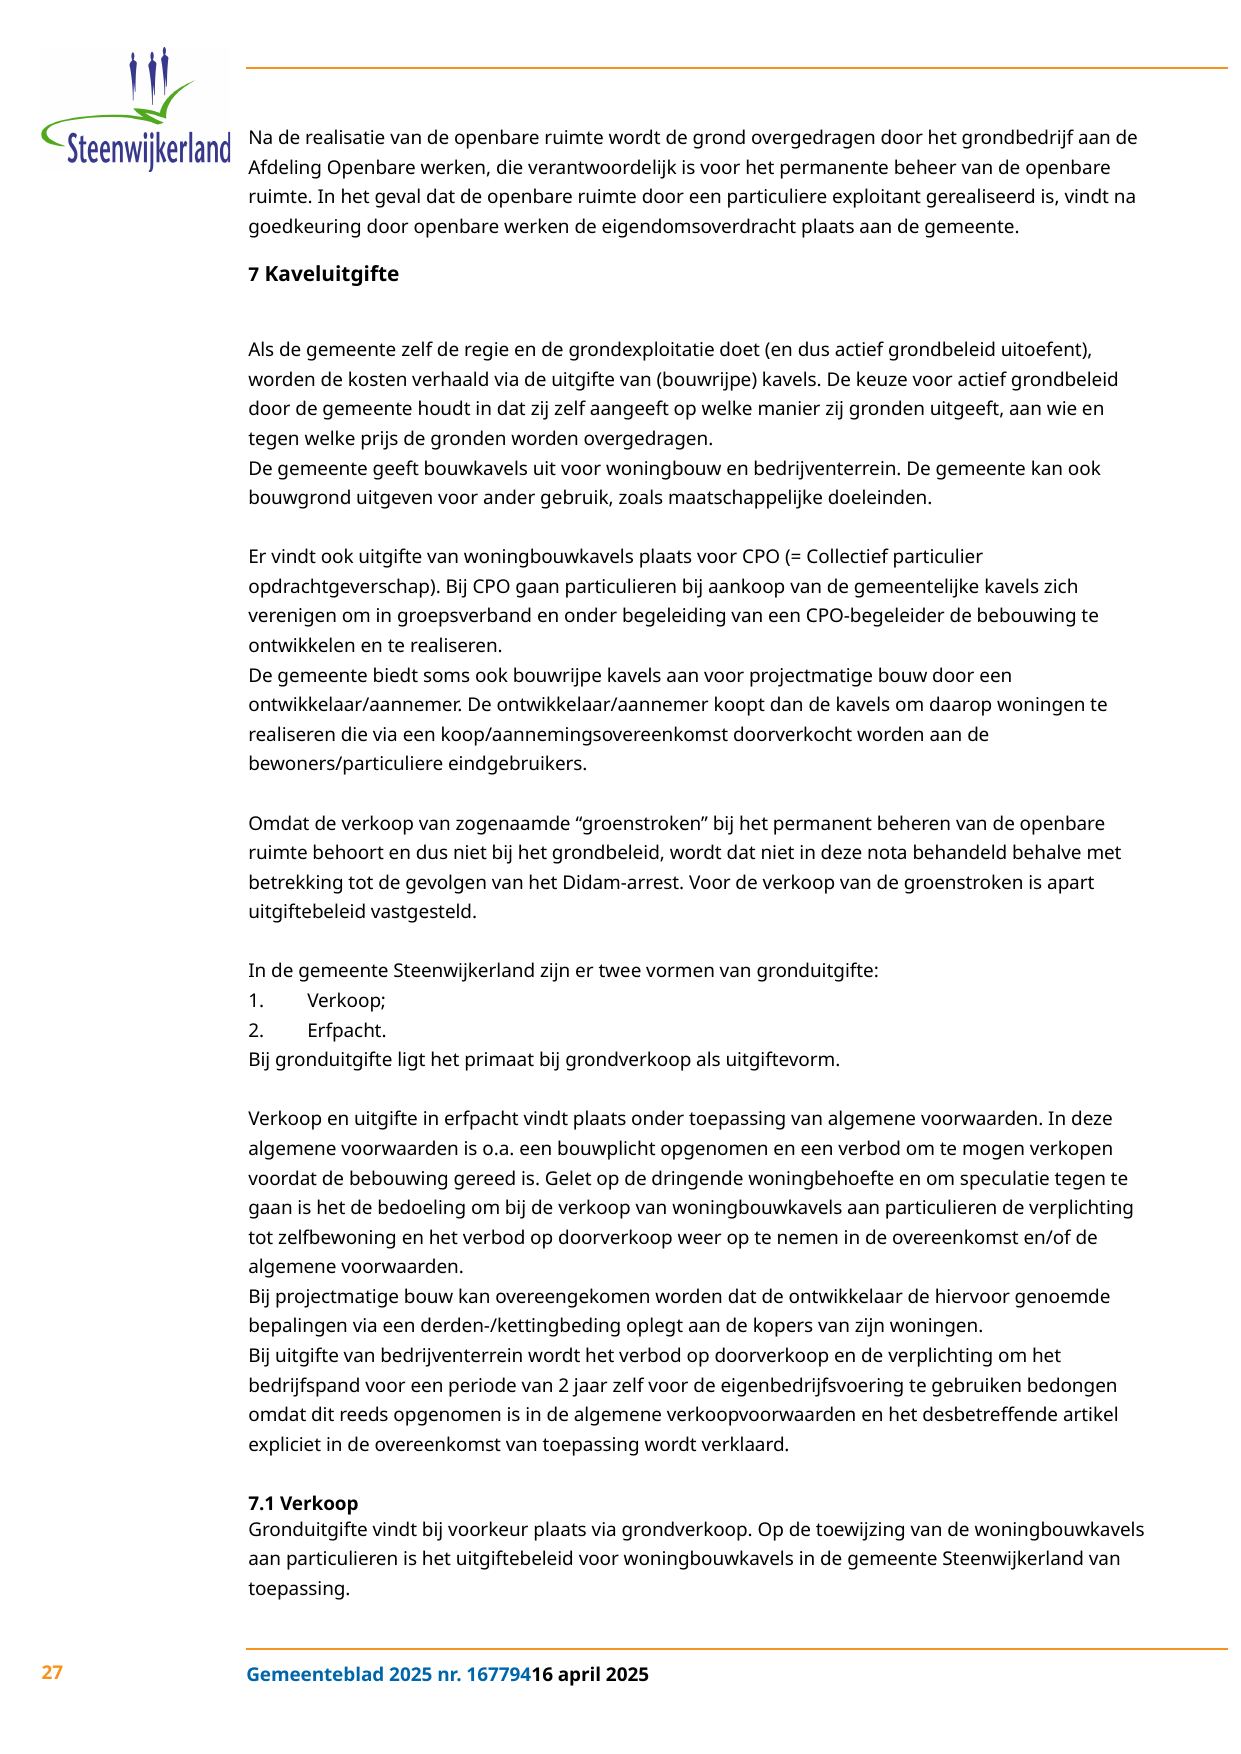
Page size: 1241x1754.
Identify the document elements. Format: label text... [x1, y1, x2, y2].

text Na de realisatie van de openbare ruimte wordt de grond overgedragen door het grondbedrijf aan de Afdeling Openbare werken, die verantwoordelijk is voor het permanente beheer van de openbare ruimte. In het geval dat de openbare ruimte door een particuliere exploitant gerealiseerd is, vindt na goedkeuring door openbare werken de eigendomsoverdracht plaats aan de gemeente. [248, 124, 1152, 239]
text De gemeente geeft bouwkavels uit voor woningbouw en bedrijventerrein. De gemeente kan ook bouwgrond uitgeven voor ander gebruik, zoals maatschappelijke doeleinden. [248, 455, 1152, 510]
text Bij gronduitgifte ligt het primaat bij grondverkoop als uitgiftevorm. [248, 1046, 1152, 1072]
text 7 Kaveluitgifte [248, 259, 1152, 287]
text 7.1 Verkoop [248, 1490, 1152, 1516]
text Bij projectmatige bouw kan overeengekomen worden dat de ontwikkelaar de hiervoor genoemde bepalingen via een derden-/kettingbeding oplegt aan de kopers van zijn woningen. [248, 1283, 1152, 1338]
text Bij uitgifte van bedrijventerrein wordt het verbod op doorverkoop en de verplichting om het bedrijfspand voor een periode van 2 jaar zelf voor de eigenbedrijfsvoering te gebruiken bedongen omdat dit reeds opgenomen is in de algemene verkoopvoorwaarden en het desbetreffende artikel expliciet in de overeenkomst van toepassing wordt verklaard. [248, 1342, 1152, 1457]
picture [41, 47, 231, 172]
text De gemeente biedt soms ook bouwrijpe kavels aan voor projectmatige bouw door een ontwikkelaar/aannemer. De ontwikkelaar/aannemer koopt dan de kavels om daarop woningen te realiseren die via een koop/aannemingsovereenkomst doorverkocht worden aan de bewoners/particuliere eindgebruikers. [248, 662, 1152, 776]
text In de gemeente Steenwijkerland zijn er twee vormen van gronduitgifte: [248, 958, 1152, 983]
text Als de gemeente zelf de regie en de grondexploitatie doet (en dus actief grondbeleid uitoefent), worden de kosten verhaald via de uitgifte van (bouwrijpe) kavels. De keuze voor actief grondbeleid door de gemeente houdt in dat zij zelf aangeeft op welke manier zij gronden uitgeeft, aan wie en tegen welke prijs de gronden worden overgedragen. [248, 336, 1152, 451]
text Gronduitgifte vindt bij voorkeur plaats via grondverkoop. Op de toewijzing van de woningbouwkavels aan particulieren is het uitgiftebeleid voor woningbouwkavels in de gemeente Steenwijkerland van toepassing. [248, 1516, 1152, 1601]
list Erfpacht. [248, 1017, 1152, 1043]
list Verkoop; [248, 987, 1152, 1013]
text Omdat de verkoop van zogenaamde “groenstroken” bij het permanent beheren van de openbare ruimte behoort en dus niet bij het grondbeleid, wordt dat niet in deze nota behandeld behalve met betrekking tot de gevolgen van het Didam-arrest. Voor de verkoop van de groenstroken is apart uitgiftebeleid vastgesteld. [248, 810, 1152, 924]
text Verkoop en uitgifte in erfpacht vindt plaats onder toepassing van algemene voorwaarden. In deze algemene voorwaarden is o.a. een bouwplicht opgenomen en een verbod om te mogen verkopen voordat de bebouwing gereed is. Gelet op de dringende woningbehoefte en om speculatie tegen te gaan is het de bedoeling om bij de verkoop van woningbouwkavels aan particulieren de verplichting tot zelfbewoning en het verbod op doorverkoop weer op te nemen in de overeenkomst en/of de algemene voorwaarden. [248, 1106, 1152, 1279]
text Er vindt ook uitgifte van woningbouwkavels plaats voor CPO (= Collectief particulier opdrachtgeverschap). Bij CPO gaan particulieren bij aankoop van de gemeentelijke kavels zich verenigen om in groepsverband en onder begeleiding van een CPO-begeleider de bebouwing te ontwikkelen en te realiseren. [248, 543, 1152, 658]
